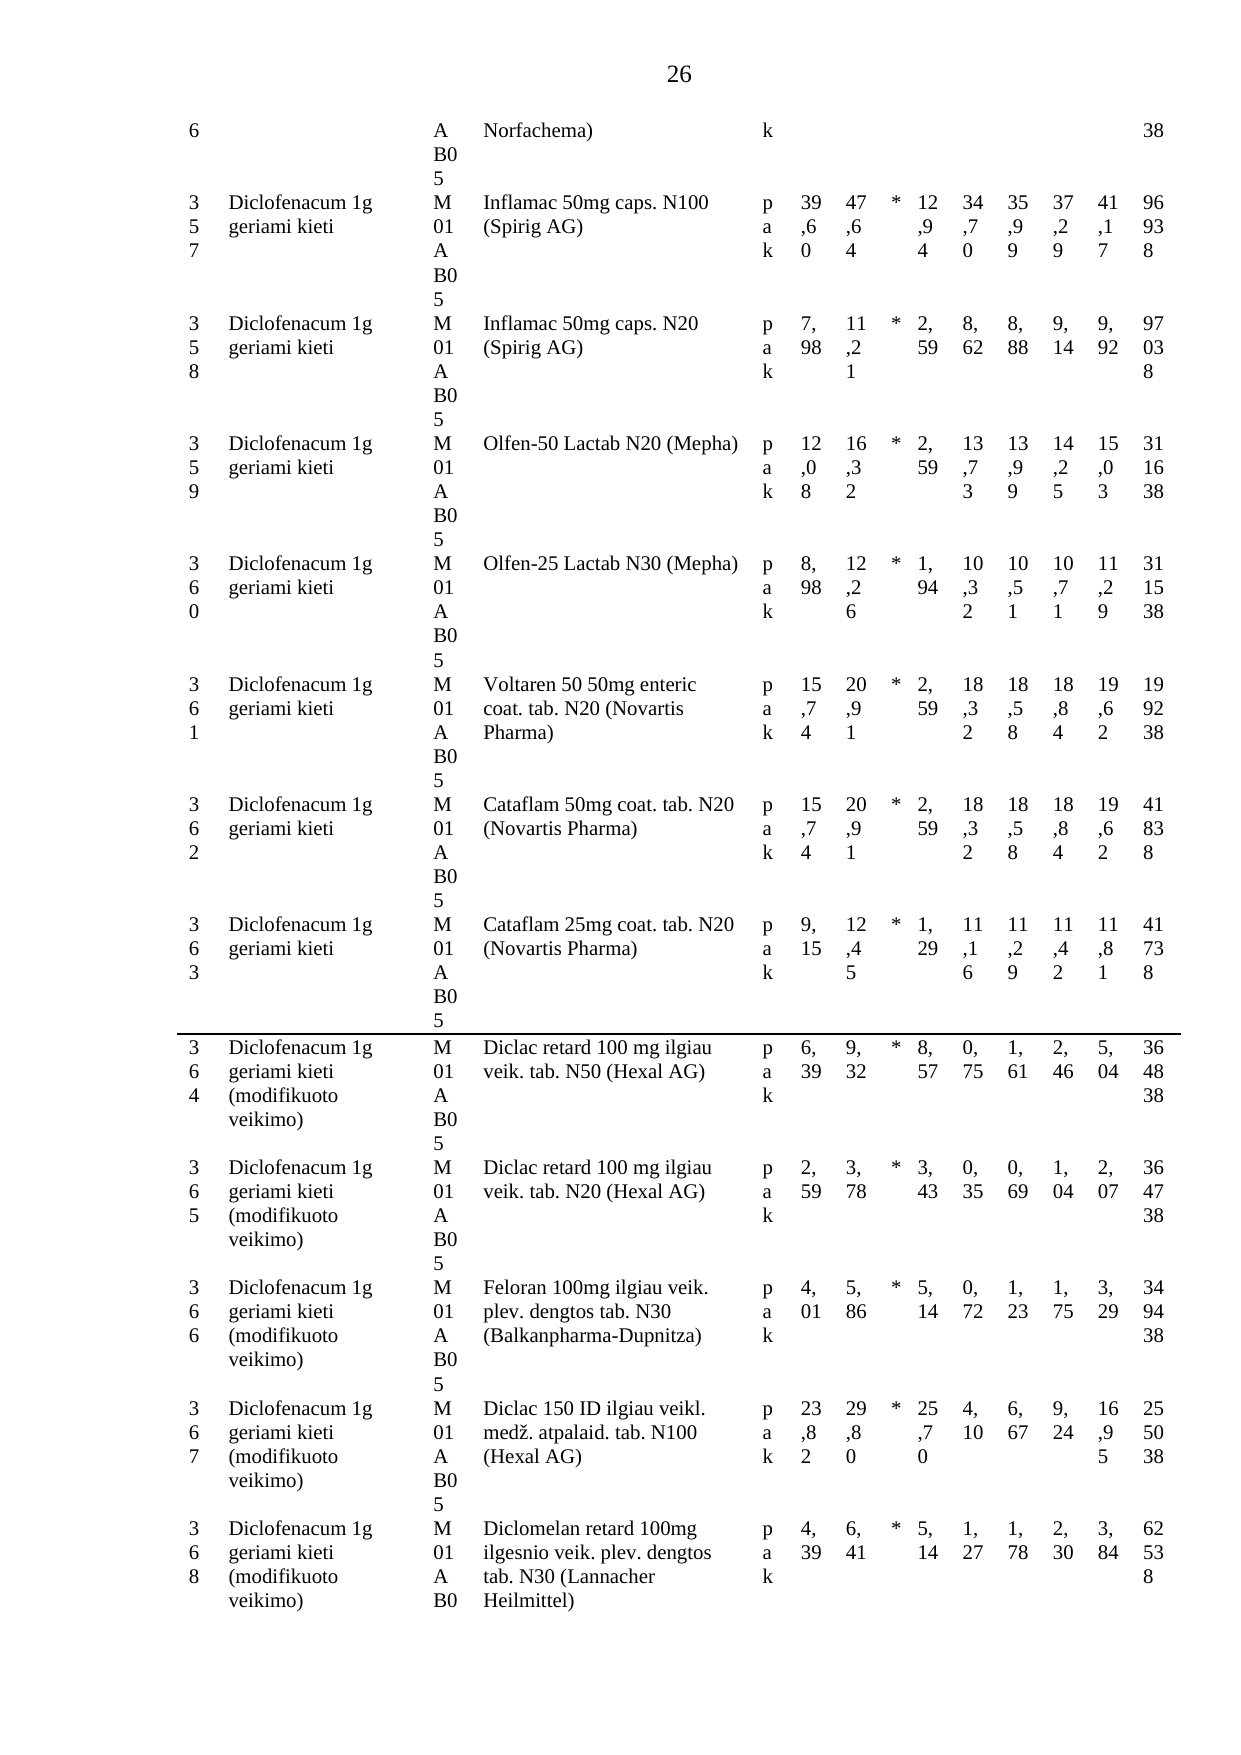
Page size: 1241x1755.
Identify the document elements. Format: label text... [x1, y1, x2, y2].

table_cell 16,95 [1086, 1396, 1132, 1516]
table_cell 19,62 [1086, 792, 1132, 912]
table_cell 12,08 [789, 431, 834, 551]
table_cell M01AB05 [422, 792, 472, 912]
table_cell * [880, 551, 906, 672]
table_cell 6,67 [996, 1396, 1041, 1516]
table_cell * [880, 1516, 906, 1612]
table_cell 18,84 [1041, 792, 1086, 912]
table_cell 15,74 [789, 672, 834, 792]
table_cell * [880, 912, 906, 1032]
table_cell 29,80 [834, 1396, 879, 1516]
table_cell M01AB05 [422, 1275, 472, 1396]
table_cell 366 [177, 1275, 217, 1396]
table_cell 3,29 [1086, 1275, 1132, 1396]
table_cell 1,94 [906, 551, 951, 672]
table_cell 363 [177, 912, 217, 1032]
table_cell 4,39 [789, 1516, 834, 1612]
table_cell 367 [177, 1396, 217, 1516]
table_cell * [880, 672, 906, 792]
table_cell 1,61 [996, 1035, 1041, 1155]
table_cell 311538 [1132, 551, 1181, 672]
table_cell 9,15 [789, 912, 834, 1032]
table_cell 9,92 [1086, 311, 1132, 431]
table_cell [1041, 118, 1086, 190]
table_cell Diclofenacum 1g geriami kieti [217, 551, 422, 672]
table_cell Diclac retard 100 mg ilgiau veik. tab. N20 (Hexal AG) [472, 1155, 751, 1275]
table_cell 19,62 [1086, 672, 1132, 792]
table_cell 364738 [1132, 1155, 1181, 1275]
table_cell 5,14 [906, 1516, 951, 1612]
table_cell 349438 [1132, 1275, 1181, 1396]
table_cell pak [751, 912, 789, 1032]
table_cell 41738 [1132, 912, 1181, 1032]
table_cell 8,62 [951, 311, 996, 431]
table_cell 2,59 [906, 792, 951, 912]
table_cell Cataflam 50mg coat. tab. N20 (Novartis Pharma) [472, 792, 751, 912]
table_cell Diclofenacum 1g geriami kieti (modifikuoto veikimo) [217, 1275, 422, 1396]
table_cell 11,81 [1086, 912, 1132, 1032]
table_cell Inflamac 50mg caps. N100 (Spirig AG) [472, 190, 751, 311]
table_cell 3,78 [834, 1155, 879, 1275]
table_cell * [880, 311, 906, 431]
table_cell 4,10 [951, 1396, 996, 1516]
table_cell 7,98 [789, 311, 834, 431]
table_cell Diclofenacum 1g geriami kieti (modifikuoto veikimo) [217, 1396, 422, 1516]
table_cell Diclofenacum 1g geriami kieti [217, 431, 422, 551]
table_cell Olfen-50 Lactab N20 (Mepha) [472, 431, 751, 551]
table_cell M01AB05 [422, 672, 472, 792]
table_cell M01AB05 [422, 311, 472, 431]
table_cell 20,91 [834, 792, 879, 912]
table_cell Voltaren 50 50mg enteric coat. tab. N20 (Novartis Pharma) [472, 672, 751, 792]
table_cell 361 [177, 672, 217, 792]
table_cell 6,41 [834, 1516, 879, 1612]
table_cell 5,86 [834, 1275, 879, 1396]
table_cell 0,75 [951, 1035, 996, 1155]
table_cell 6,39 [789, 1035, 834, 1155]
table_cell 13,99 [996, 431, 1041, 551]
table_cell 8,57 [906, 1035, 951, 1155]
table_cell M01AB05 [422, 431, 472, 551]
table_cell Inflamac 50mg caps. N20 (Spirig AG) [472, 311, 751, 431]
table_cell [996, 118, 1041, 190]
table_cell 6 [177, 118, 217, 190]
table_cell M01AB05 [422, 551, 472, 672]
table_cell 359 [177, 431, 217, 551]
table_cell Diclofenacum 1g geriami kieti [217, 912, 422, 1032]
table_cell Diclofenacum 1g geriami kieti [217, 792, 422, 912]
table_cell 0,72 [951, 1275, 996, 1396]
table_cell Olfen-25 Lactab N30 (Mepha) [472, 551, 751, 672]
table_cell 18,84 [1041, 672, 1086, 792]
table_cell Feloran 100mg ilgiau veik. plev. dengtos tab. N30 (Balkanpharma-Dupnitza) [472, 1275, 751, 1396]
table_cell 12,94 [906, 190, 951, 311]
table_cell Diclofenacum 1g geriami kieti [217, 190, 422, 311]
table_cell [880, 118, 906, 190]
table_cell 2,46 [1041, 1035, 1086, 1155]
table_cell 2,59 [906, 311, 951, 431]
table_cell 10,71 [1041, 551, 1086, 672]
table_cell M01AB05 [422, 1155, 472, 1275]
table_cell 96938 [1132, 190, 1181, 311]
table_cell 97038 [1132, 311, 1181, 431]
table_cell 5,04 [1086, 1035, 1132, 1155]
table_cell 358 [177, 311, 217, 431]
table_cell 25,70 [906, 1396, 951, 1516]
table_cell M01AB05 [422, 1396, 472, 1516]
table_cell [906, 118, 951, 190]
table_cell pak [751, 551, 789, 672]
table_cell 2,59 [789, 1155, 834, 1275]
table_cell pak [751, 792, 789, 912]
table_cell 12,45 [834, 912, 879, 1032]
table_cell 37,29 [1041, 190, 1086, 311]
table_cell 199238 [1132, 672, 1181, 792]
table_cell 20,91 [834, 672, 879, 792]
table_cell 11,29 [1086, 551, 1132, 672]
table_cell pak [751, 431, 789, 551]
table_cell Diclofenacum 1g geriami kieti [217, 311, 422, 431]
table_cell 12,26 [834, 551, 879, 672]
table_cell pak [751, 1516, 789, 1612]
table_cell 5,14 [906, 1275, 951, 1396]
table_cell pak [751, 311, 789, 431]
table_cell 2,59 [906, 431, 951, 551]
table_cell Diclac retard 100 mg ilgiau veik. tab. N50 (Hexal AG) [472, 1035, 751, 1155]
table_cell 1,04 [1041, 1155, 1086, 1275]
table_cell 1,29 [906, 912, 951, 1032]
table_cell 364 [177, 1035, 217, 1155]
table_cell 38 [1132, 118, 1181, 190]
table_cell M01AB05 [422, 1035, 472, 1155]
table_cell 10,32 [951, 551, 996, 672]
table_cell 2,30 [1041, 1516, 1086, 1612]
table_cell 14,25 [1041, 431, 1086, 551]
table_cell 255038 [1132, 1396, 1181, 1516]
table_cell 3,43 [906, 1155, 951, 1275]
table_cell 18,32 [951, 672, 996, 792]
table_cell [951, 118, 996, 190]
table_cell * [880, 792, 906, 912]
table_cell 1,75 [1041, 1275, 1086, 1396]
table_cell 11,21 [834, 311, 879, 431]
table_cell 11,29 [996, 912, 1041, 1032]
table_cell * [880, 1035, 906, 1155]
table_cell 1,78 [996, 1516, 1041, 1612]
table_cell 365 [177, 1155, 217, 1275]
table_cell * [880, 1275, 906, 1396]
table_cell [217, 118, 422, 190]
table_cell Diclofenacum 1g geriami kieti (modifikuoto veikimo) [217, 1155, 422, 1275]
table_cell 1,23 [996, 1275, 1041, 1396]
table_cell AB05 [422, 118, 472, 190]
table_cell [1086, 118, 1132, 190]
table_cell Diclofenacum 1g geriami kieti (modifikuoto veikimo) [217, 1035, 422, 1155]
table_cell 62538 [1132, 1516, 1181, 1612]
table_cell 41,17 [1086, 190, 1132, 311]
table_cell 13,73 [951, 431, 996, 551]
table_cell M01AB0 [422, 1516, 472, 1612]
table_cell pak [751, 1275, 789, 1396]
table_cell 47,64 [834, 190, 879, 311]
table_cell 357 [177, 190, 217, 311]
table_cell Diclac 150 ID ilgiau veikl. medž. atpalaid. tab. N100 (Hexal AG) [472, 1396, 751, 1516]
table_cell pak [751, 1035, 789, 1155]
table_cell 41838 [1132, 792, 1181, 912]
table_cell 9,24 [1041, 1396, 1086, 1516]
table_cell 8,88 [996, 311, 1041, 431]
table_cell 16,32 [834, 431, 879, 551]
table_cell 39,60 [789, 190, 834, 311]
table_cell Diclomelan retard 100mg ilgesnio veik. plev. dengtos tab. N30 (Lannacher Heilmittel) [472, 1516, 751, 1612]
table_cell 362 [177, 792, 217, 912]
table_cell Diclofenacum 1g geriami kieti [217, 672, 422, 792]
table_cell 2,59 [906, 672, 951, 792]
table_cell 18,32 [951, 792, 996, 912]
table_cell 18,58 [996, 792, 1041, 912]
table_cell pak [751, 672, 789, 792]
table_cell 8,98 [789, 551, 834, 672]
table_cell 9,14 [1041, 311, 1086, 431]
table_cell [789, 118, 834, 190]
table_cell [834, 118, 879, 190]
table_cell pak [751, 1155, 789, 1275]
table_cell 10,51 [996, 551, 1041, 672]
table_cell 364838 [1132, 1035, 1181, 1155]
table_cell 4,01 [789, 1275, 834, 1396]
table_cell M01AB05 [422, 190, 472, 311]
table_cell Norfachema) [472, 118, 751, 190]
table_cell M01AB05 [422, 912, 472, 1032]
table_cell 35,99 [996, 190, 1041, 311]
table_cell k [751, 118, 789, 190]
table_cell 15,03 [1086, 431, 1132, 551]
table_cell 11,16 [951, 912, 996, 1032]
table_cell 9,32 [834, 1035, 879, 1155]
table_cell pak [751, 1396, 789, 1516]
table_cell 23,82 [789, 1396, 834, 1516]
table_cell 2,07 [1086, 1155, 1132, 1275]
table_cell 3,84 [1086, 1516, 1132, 1612]
table_cell 11,42 [1041, 912, 1086, 1032]
table_cell * [880, 1155, 906, 1275]
table_cell 34,70 [951, 190, 996, 311]
table_cell Cataflam 25mg coat. tab. N20 (Novartis Pharma) [472, 912, 751, 1032]
table_cell 311638 [1132, 431, 1181, 551]
table_cell * [880, 190, 906, 311]
table_cell * [880, 431, 906, 551]
table_cell 18,58 [996, 672, 1041, 792]
table_cell 15,74 [789, 792, 834, 912]
table_cell 368 [177, 1516, 217, 1612]
table_cell pak [751, 190, 789, 311]
table_cell 1,27 [951, 1516, 996, 1612]
table_cell 0,69 [996, 1155, 1041, 1275]
table_cell 360 [177, 551, 217, 672]
table_cell * [880, 1396, 906, 1516]
table_cell Diclofenacum 1g geriami kieti (modifikuoto veikimo) [217, 1516, 422, 1612]
table_cell 0,35 [951, 1155, 996, 1275]
